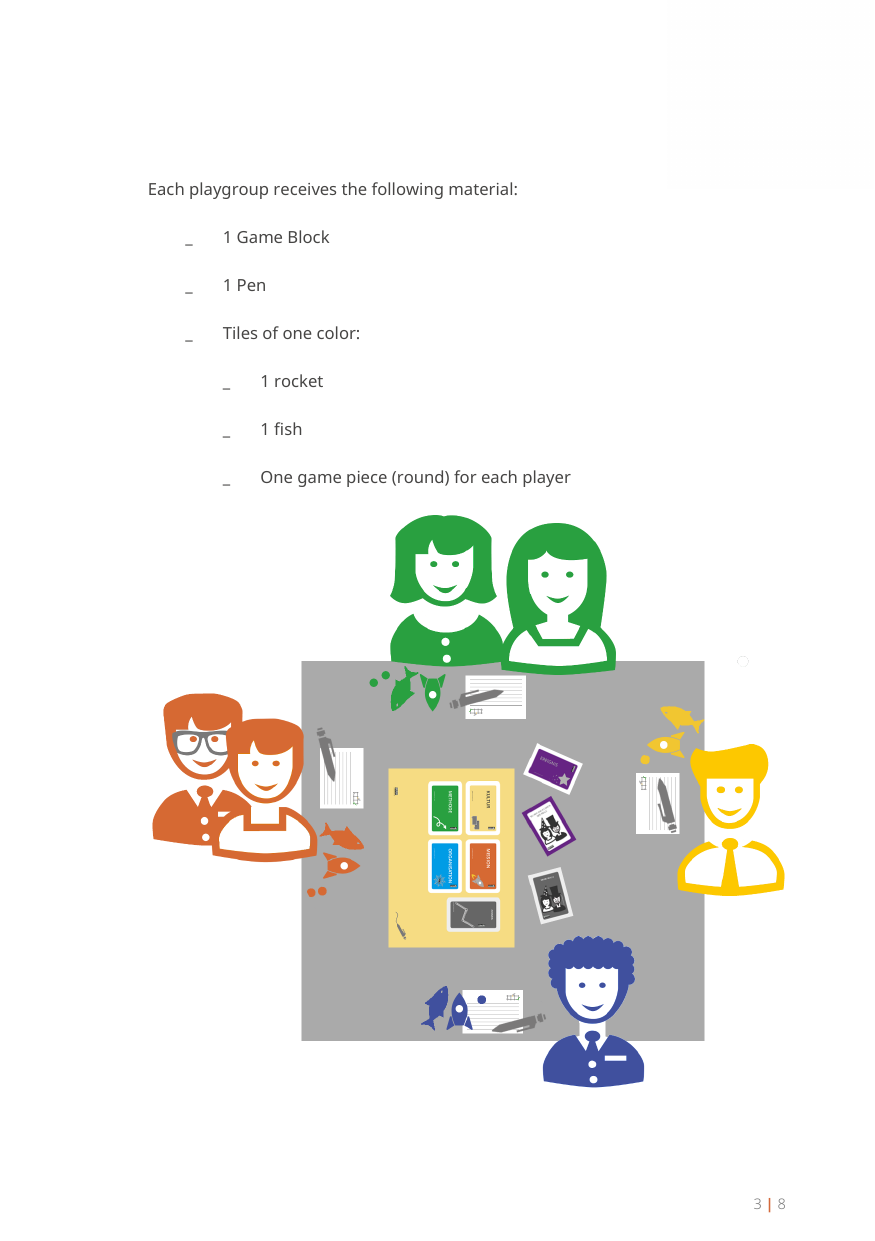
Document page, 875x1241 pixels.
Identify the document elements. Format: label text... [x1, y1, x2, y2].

picture [147, 513, 786, 1091]
list Tiles of one color: [185, 321, 786, 344]
list One game piece (round) for each player [223, 465, 786, 488]
list 1 fish [223, 417, 786, 440]
list 1 Game Block [185, 225, 786, 248]
picture [667, 0, 874, 189]
text Each playgroup receives the following material: [148, 177, 786, 200]
list 1 Pen [185, 273, 786, 296]
list 1 rocket [223, 369, 786, 392]
